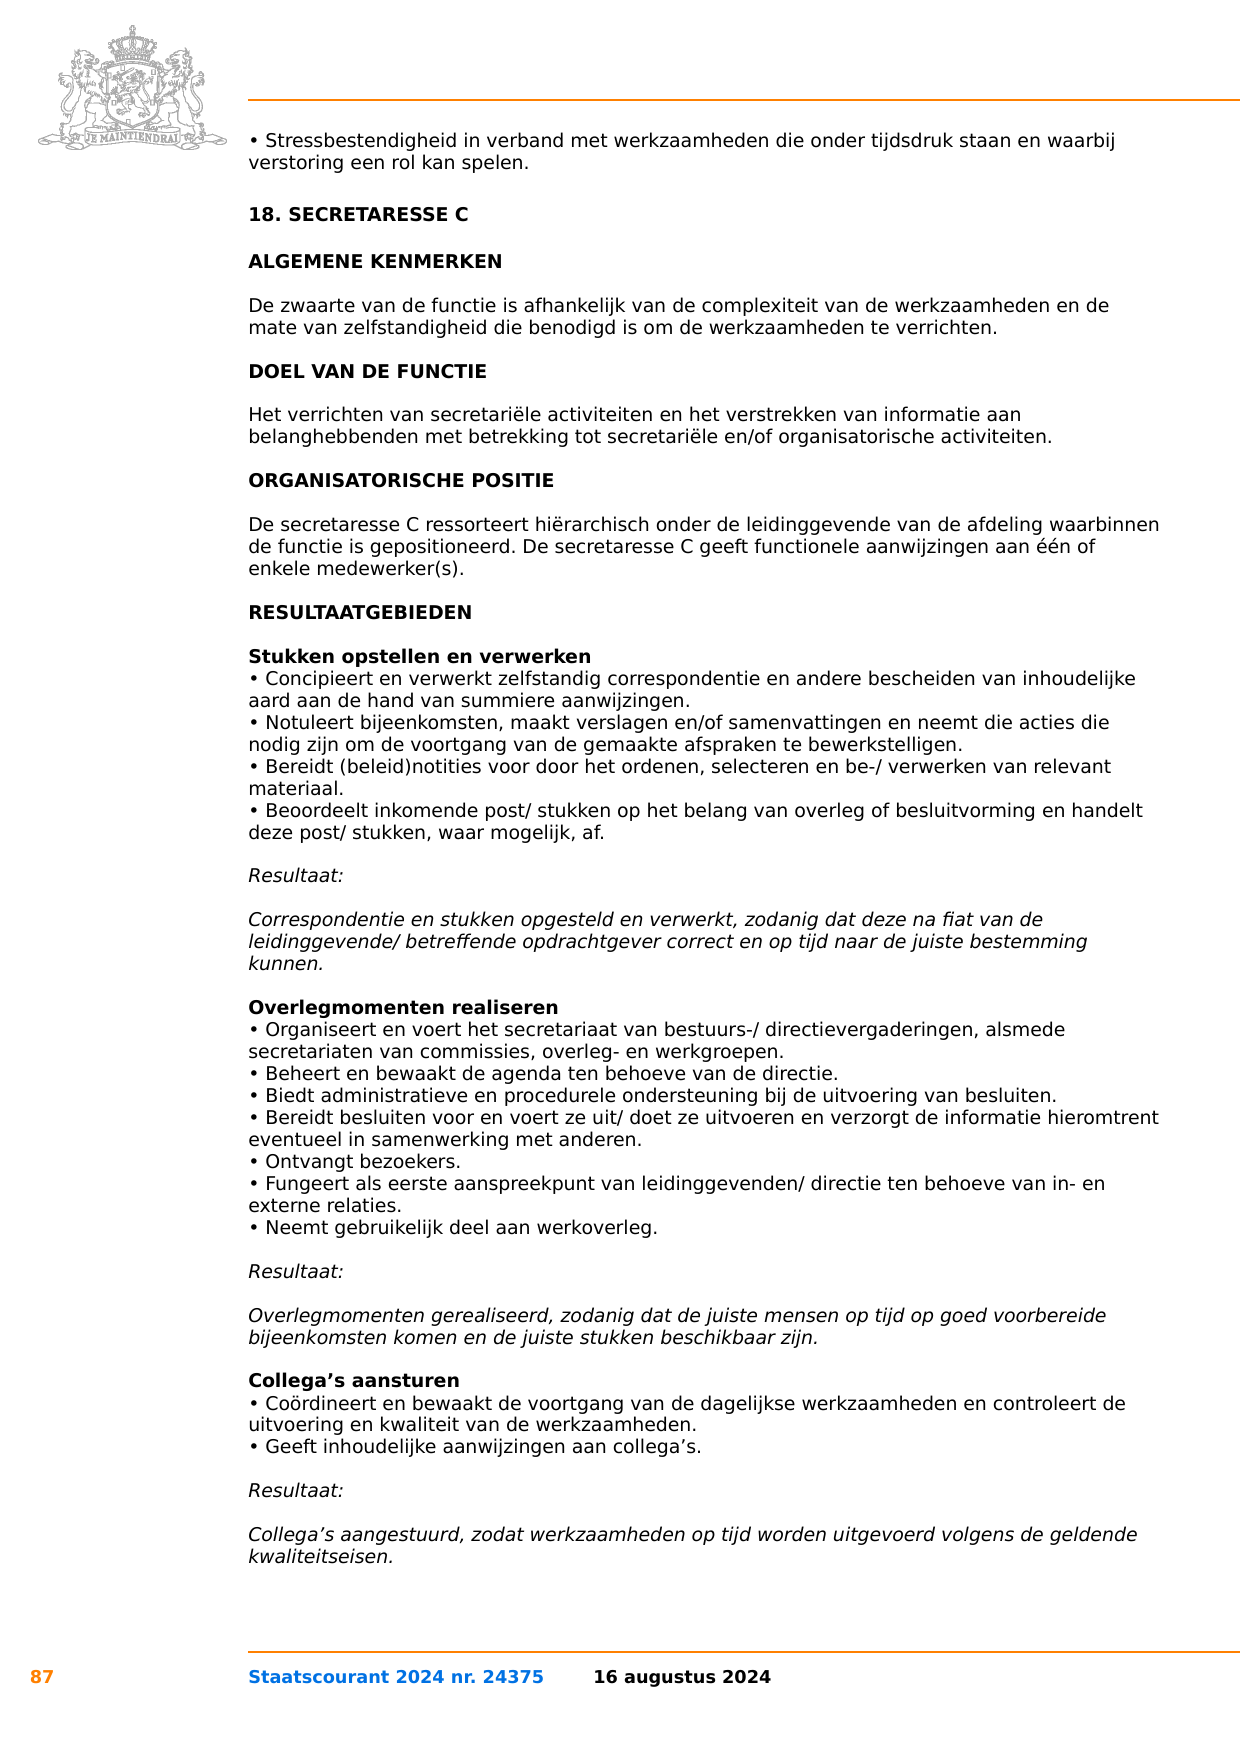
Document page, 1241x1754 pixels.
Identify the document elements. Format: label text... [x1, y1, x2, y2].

text • Organiseert en voert het secretariaat van bestuurs-/ directievergaderingen, alsmede secretariaten van commissies, overleg- en werkgroepen. [248, 1019, 1163, 1063]
text • Notuleert bijeenkomsten, maakt verslagen en/of samenvattingen en neemt die acties die nodig zijn om de voortgang van de gemaakte afspraken te bewerkstelligen. [248, 712, 1163, 756]
text Resultaat: [248, 865, 1163, 887]
subtitle Collega’s aansturen [248, 1370, 1163, 1392]
text • Concipieert en verwerkt zelfstandig correspondentie en andere bescheiden van inhoudelijke aard aan de hand van summiere aanwijzingen. [248, 668, 1163, 712]
subtitle Overlegmomenten realiseren [248, 997, 1163, 1019]
picture [38, 25, 227, 150]
text Resultaat: [248, 1261, 1163, 1283]
text • Coördineert en bewaakt de voortgang van de dagelijkse werkzaamheden en controleert de uitvoering en kwaliteit van de werkzaamheden. [248, 1392, 1163, 1436]
subtitle Stukken opstellen en verwerken [248, 646, 1163, 668]
text Collega’s aangestuurd, zodat werkzaamheden op tijd worden uitgevoerd volgens de geldende kwaliteitseisen. [248, 1524, 1163, 1568]
subtitle ALGEMENE KENMERKEN [248, 251, 1163, 273]
text Correspondentie en stukken opgesteld en verwerkt, zodanig dat deze na fiat van de leidinggevende/ betreffende opdrachtgever correct en op tijd naar de juiste bestemming kunnen. [248, 909, 1163, 975]
text • Stressbestendigheid in verband met werkzaamheden die onder tijdsdruk staan en waarbij verstoring een rol kan spelen. [248, 130, 1163, 174]
text • Biedt administratieve en procedurele ondersteuning bij de uitvoering van besluiten. [248, 1085, 1163, 1107]
text De secretaresse C ressorteert hiërarchisch onder de leidinggevende van de afdeling waarbinnen de functie is gepositioneerd. De secretaresse C geeft functionele aanwijzingen aan één of enkele medewerker(s). [248, 514, 1163, 580]
subtitle RESULTAATGEBIEDEN [248, 602, 1163, 624]
text • Beheert en bewaakt de agenda ten behoeve van de directie. [248, 1063, 1163, 1085]
subtitle ORGANISATORISCHE POSITIE [248, 470, 1163, 492]
subtitle DOEL VAN DE FUNCTIE [248, 361, 1163, 382]
text De zwaarte van de functie is afhankelijk van de complexiteit van de werkzaamheden en de mate van zelfstandigheid die benodigd is om de werkzaamheden te verrichten. [248, 295, 1163, 339]
text • Neemt gebruikelijk deel aan werkoverleg. [248, 1217, 1163, 1239]
text Het verrichten van secretariële activiteiten en het verstrekken van informatie aan belanghebbenden met betrekking tot secretariële en/of organisatorische activiteiten. [248, 404, 1163, 448]
text • Fungeert als eerste aanspreekpunt van leidinggevenden/ directie ten behoeve van in- en externe relaties. [248, 1173, 1163, 1217]
text • Bereidt (beleid)notities voor door het ordenen, selecteren en be-/ verwerken van relevant materiaal. [248, 756, 1163, 799]
text • Beoordeelt inkomende post/ stukken op het belang van overleg of besluitvorming en handelt deze post/ stukken, waar mogelijk, af. [248, 799, 1163, 843]
text • Bereidt besluiten voor en voert ze uit/ doet ze uitvoeren en verzorgt de informatie hieromtrent eventueel in samenwerking met anderen. [248, 1107, 1163, 1151]
text • Geeft inhoudelijke aanwijzingen aan collega’s. [248, 1436, 1163, 1458]
text Overlegmomenten gerealiseerd, zodanig dat de juiste mensen op tijd op goed voorbereide bijeenkomsten komen en de juiste stukken beschikbaar zijn. [248, 1304, 1163, 1348]
text • Ontvangt bezoekers. [248, 1151, 1163, 1173]
text Resultaat: [248, 1480, 1163, 1502]
subtitle 18. SECRETARESSE C [248, 204, 1163, 226]
